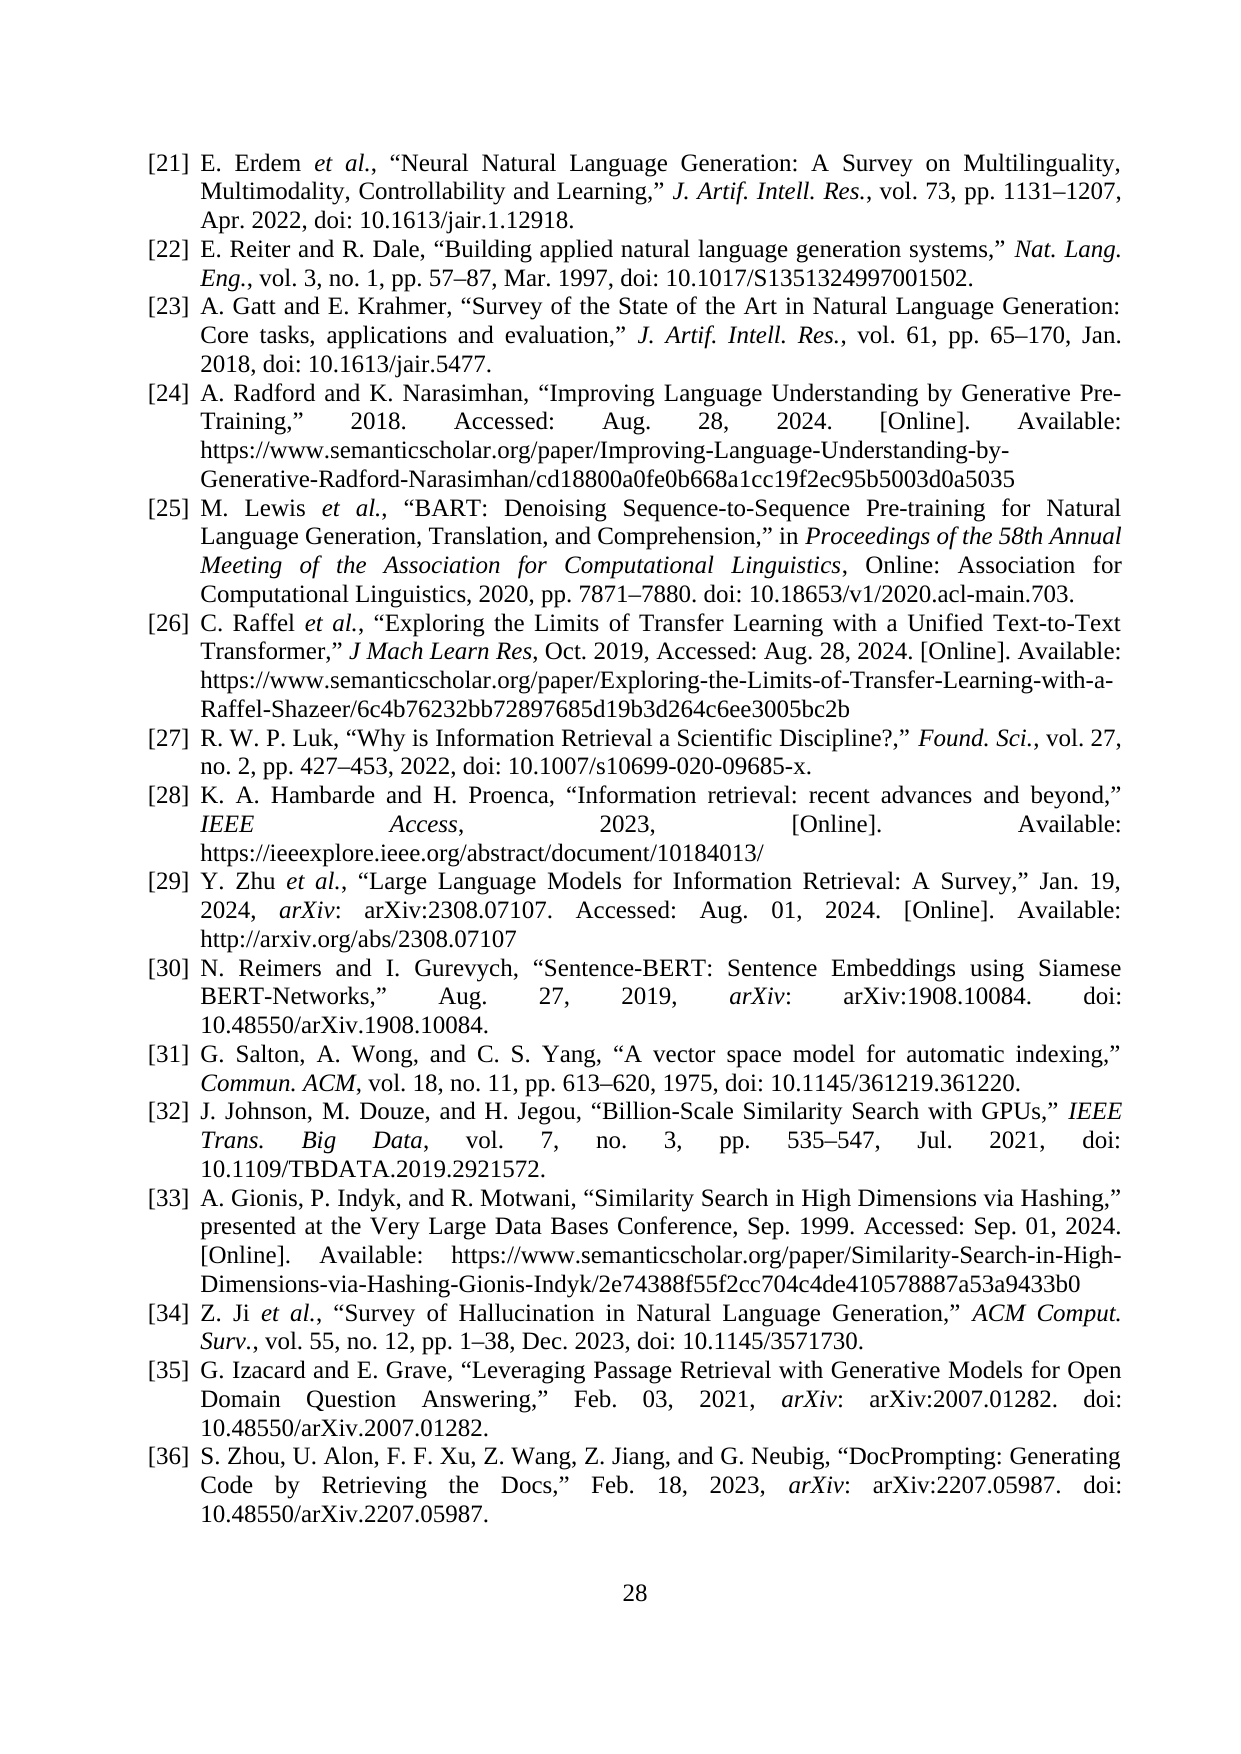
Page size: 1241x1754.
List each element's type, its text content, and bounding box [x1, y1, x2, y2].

text [22] E. Reiter and R. Dale, “Building applied natural language generation systems,” Nat. Lang. Eng., vol. 3, no. 1, pp. 57–87, Mar. 1997, doi: 10.1017/S1351324997001502. [148, 234, 1122, 291]
text [21] E. Erdem et al., “Neural Natural Language Generation: A Survey on Multilinguality, Multimodality, Controllability and Learning,” J. Artif. Intell. Res., vol. 73, pp. 1131–1207, Apr. 2022, doi: 10.1613/jair.1.12918. [148, 148, 1122, 234]
text [31] G. Salton, A. Wong, and C. S. Yang, “A vector space model for automatic indexing,” Commun. ACM, vol. 18, no. 11, pp. 613–620, 1975, doi: 10.1145/361219.361220. [148, 1039, 1122, 1096]
text [32] J. Johnson, M. Douze, and H. Jegou, “Billion-Scale Similarity Search with GPUs,” IEEE Trans. Big Data, vol. 7, no. 3, pp. 535–547, Jul. 2021, doi: 10.1109/TBDATA.2019.2921572. [148, 1096, 1122, 1183]
text [23] A. Gatt and E. Krahmer, “Survey of the State of the Art in Natural Language Generation: Core tasks, applications and evaluation,” J. Artif. Intell. Res., vol. 61, pp. 65–170, Jan. 2018, doi: 10.1613/jair.5477. [148, 291, 1122, 378]
text [36] S. Zhou, U. Alon, F. F. Xu, Z. Wang, Z. Jiang, and G. Neubig, “DocPrompting: Generating Code by Retrieving the Docs,” Feb. 18, 2023, arXiv: arXiv:2207.05987. doi: 10.48550/arXiv.2207.05987. [148, 1441, 1122, 1528]
text [33] A. Gionis, P. Indyk, and R. Motwani, “Similarity Search in High Dimensions via Hashing,” presented at the Very Large Data Bases Conference, Sep. 1999. Accessed: Sep. 01, 2024. [Online]. Available: https://www.semanticscholar.org/paper/Similarity-Search-in-High-Dimensions-via-Hashing-Gionis-Indyk/2e74388f55f2cc704c4de410578887a53a9433b0 [148, 1183, 1122, 1298]
text [34] Z. Ji et al., “Survey of Hallucination in Natural Language Generation,” ACM Comput. Surv., vol. 55, no. 12, pp. 1–38, Dec. 2023, doi: 10.1145/3571730. [148, 1298, 1122, 1355]
text [24] A. Radford and K. Narasimhan, “Improving Language Understanding by Generative Pre-Training,” 2018. Accessed: Aug. 28, 2024. [Online]. Available: https://www.semanticscholar.org/paper/Improving-Language-Understanding-by-Generative-Radford-Narasimhan/cd18800a0fe0b668a1cc19f2ec95b5003d0a5035 [148, 378, 1122, 493]
text [29] Y. Zhu et al., “Large Language Models for Information Retrieval: A Survey,” Jan. 19, 2024, arXiv: arXiv:2308.07107. Accessed: Aug. 01, 2024. [Online]. Available: http://arxiv.org/abs/2308.07107 [148, 866, 1122, 953]
text [28] K. A. Hambarde and H. Proenca, “Information retrieval: recent advances and beyond,” IEEE Access, 2023, [Online]. Available: https://ieeexplore.ieee.org/abstract/document/10184013/ [148, 780, 1122, 866]
text [25] M. Lewis et al., “BART: Denoising Sequence-to-Sequence Pre-training for Natural Language Generation, Translation, and Comprehension,” in Proceedings of the 58th Annual Meeting of the Association for Computational Linguistics, Online: Association for Computational Linguistics, 2020, pp. 7871–7880. doi: 10.18653/v1/2020.acl-main.703. [148, 493, 1122, 608]
text [35] G. Izacard and E. Grave, “Leveraging Passage Retrieval with Generative Models for Open Domain Question Answering,” Feb. 03, 2021, arXiv: arXiv:2007.01282. doi: 10.48550/arXiv.2007.01282. [148, 1355, 1122, 1441]
text [30] N. Reimers and I. Gurevych, “Sentence-BERT: Sentence Embeddings using Siamese BERT-Networks,” Aug. 27, 2019, arXiv: arXiv:1908.10084. doi: 10.48550/arXiv.1908.10084. [148, 953, 1122, 1039]
text [26] C. Raffel et al., “Exploring the Limits of Transfer Learning with a Unified Text-to-Text Transformer,” J Mach Learn Res, Oct. 2019, Accessed: Aug. 28, 2024. [Online]. Available: https://www.semanticscholar.org/paper/Exploring-the-Limits-of-Transfer-Learning-with-a-Raffel-Shazeer/6c4b76232bb72897685d19b3d264c6ee3005bc2b [148, 608, 1122, 723]
text [27] R. W. P. Luk, “Why is Information Retrieval a Scientific Discipline?,” Found. Sci., vol. 27, no. 2, pp. 427–453, 2022, doi: 10.1007/s10699-020-09685-x. [148, 723, 1122, 780]
